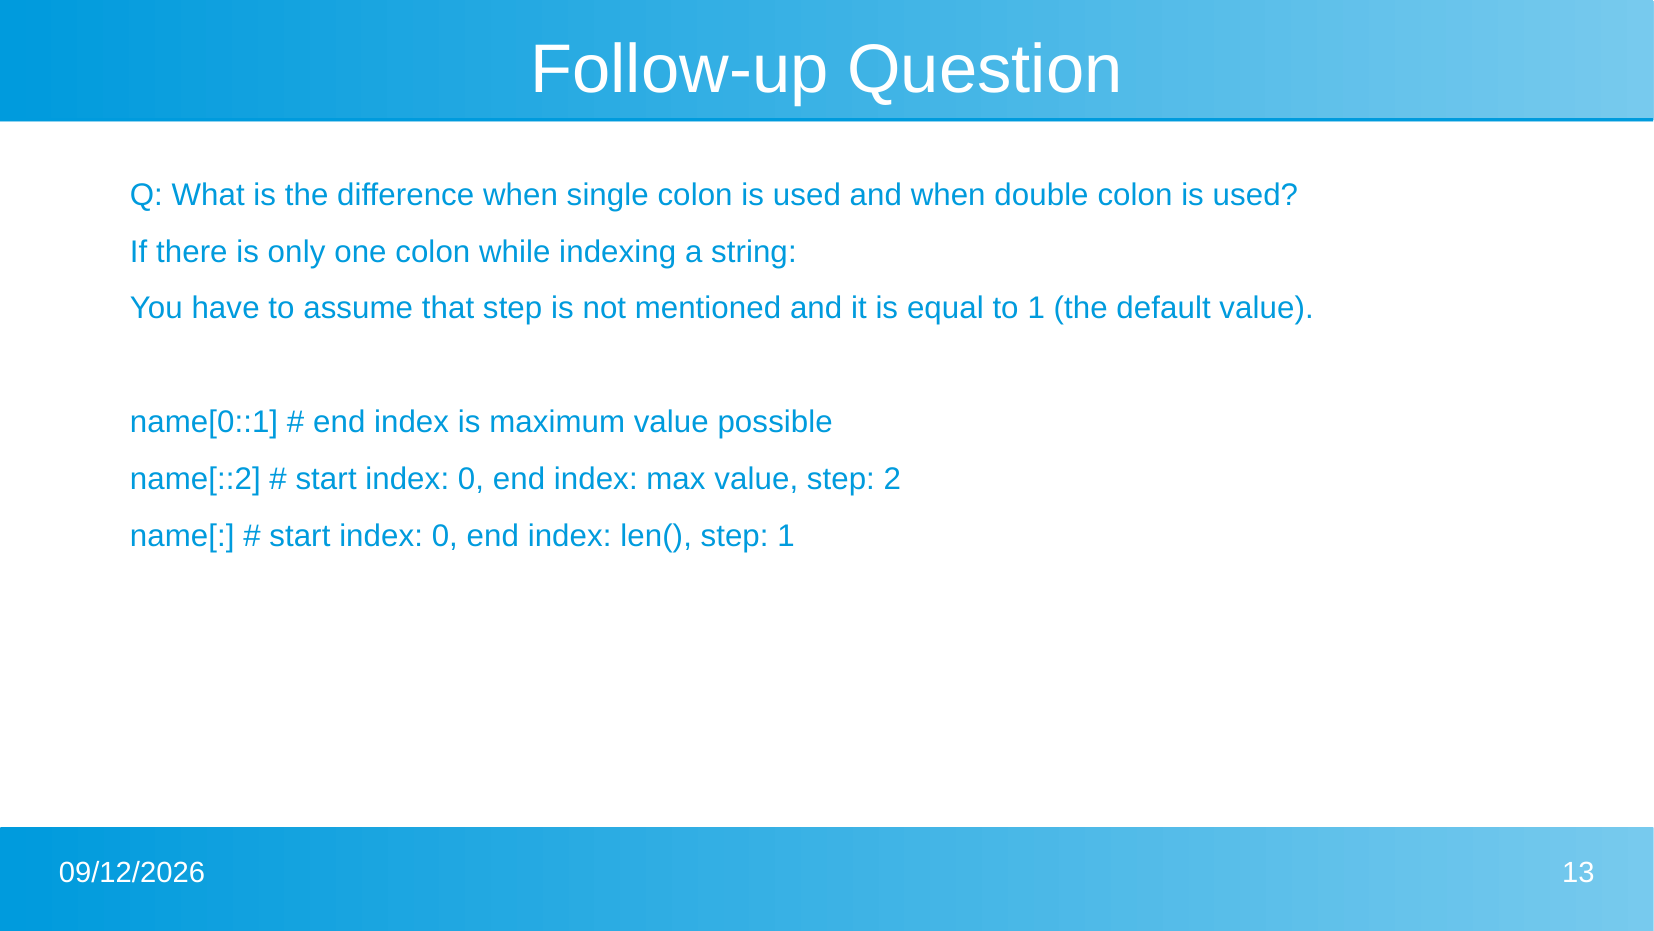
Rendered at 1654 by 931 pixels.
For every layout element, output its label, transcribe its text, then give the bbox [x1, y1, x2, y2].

title Follow-up Question [59, 29, 1595, 108]
list Q: What is the difference when single colon is used and when double colon is used? If there is only one colon while indexing a string: You have to assume that step is not mentioned and it is equal to 1 (the default value). name[0::1] # end index is maximum value possible name[::2] # start index: 0, end index: max value, step: 2 name[:] # start index: 0, end index: len(), step: 1 [59, 177, 1595, 768]
